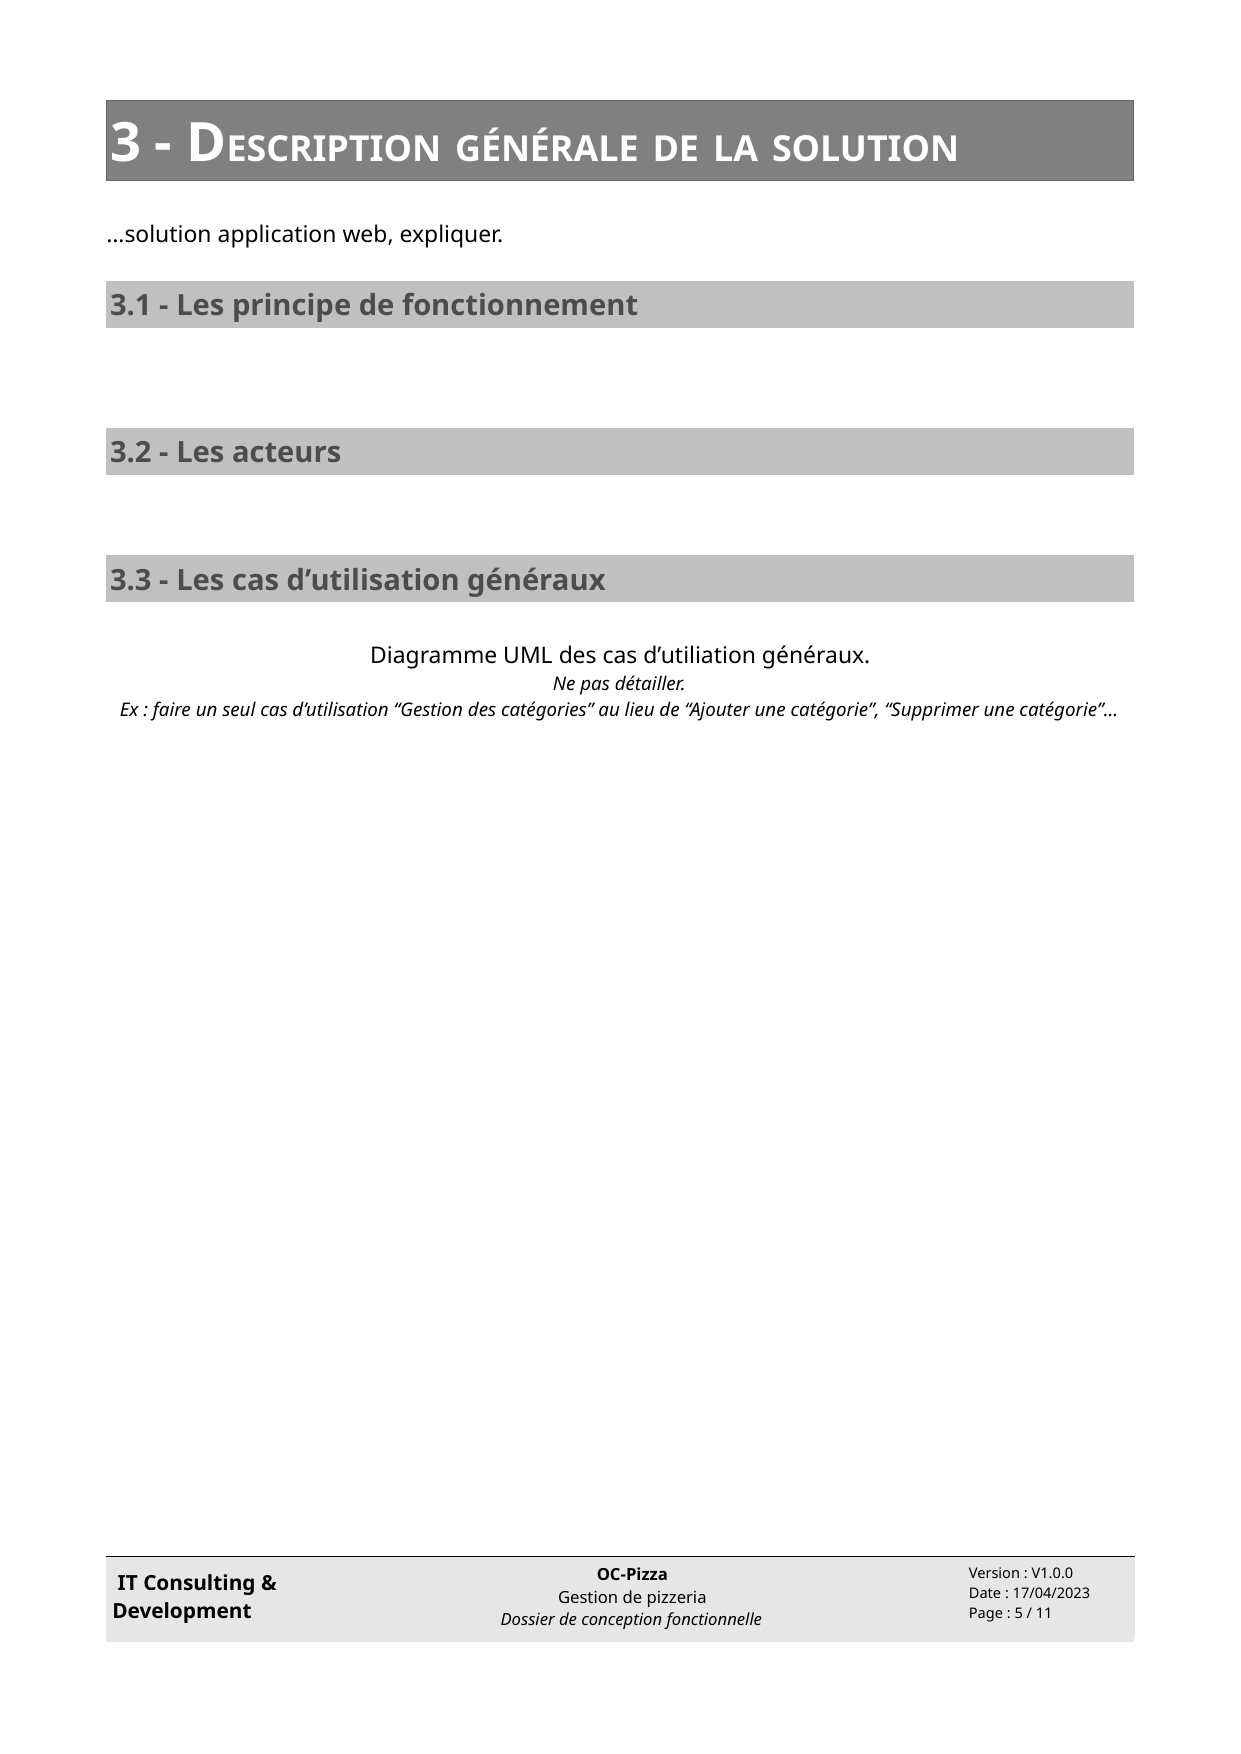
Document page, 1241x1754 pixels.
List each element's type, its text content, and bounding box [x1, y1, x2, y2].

text …solution application web, expliquer. [106, 218, 1134, 250]
subtitle Les cas d’utilisation généraux [107, 556, 1133, 601]
subtitle Description générale de la solution [107, 101, 1133, 180]
subtitle Les principe de fonctionnement [107, 282, 1133, 327]
text Diagramme UML des cas d’utiliation généraux. Ne pas détailler. Ex : faire un seul cas d’utilisation “Gestion des catégories” au lieu de “Ajouter une catégorie”, “Supprimer une catégorie”... [106, 639, 1134, 722]
subtitle Les acteurs [107, 429, 1133, 474]
